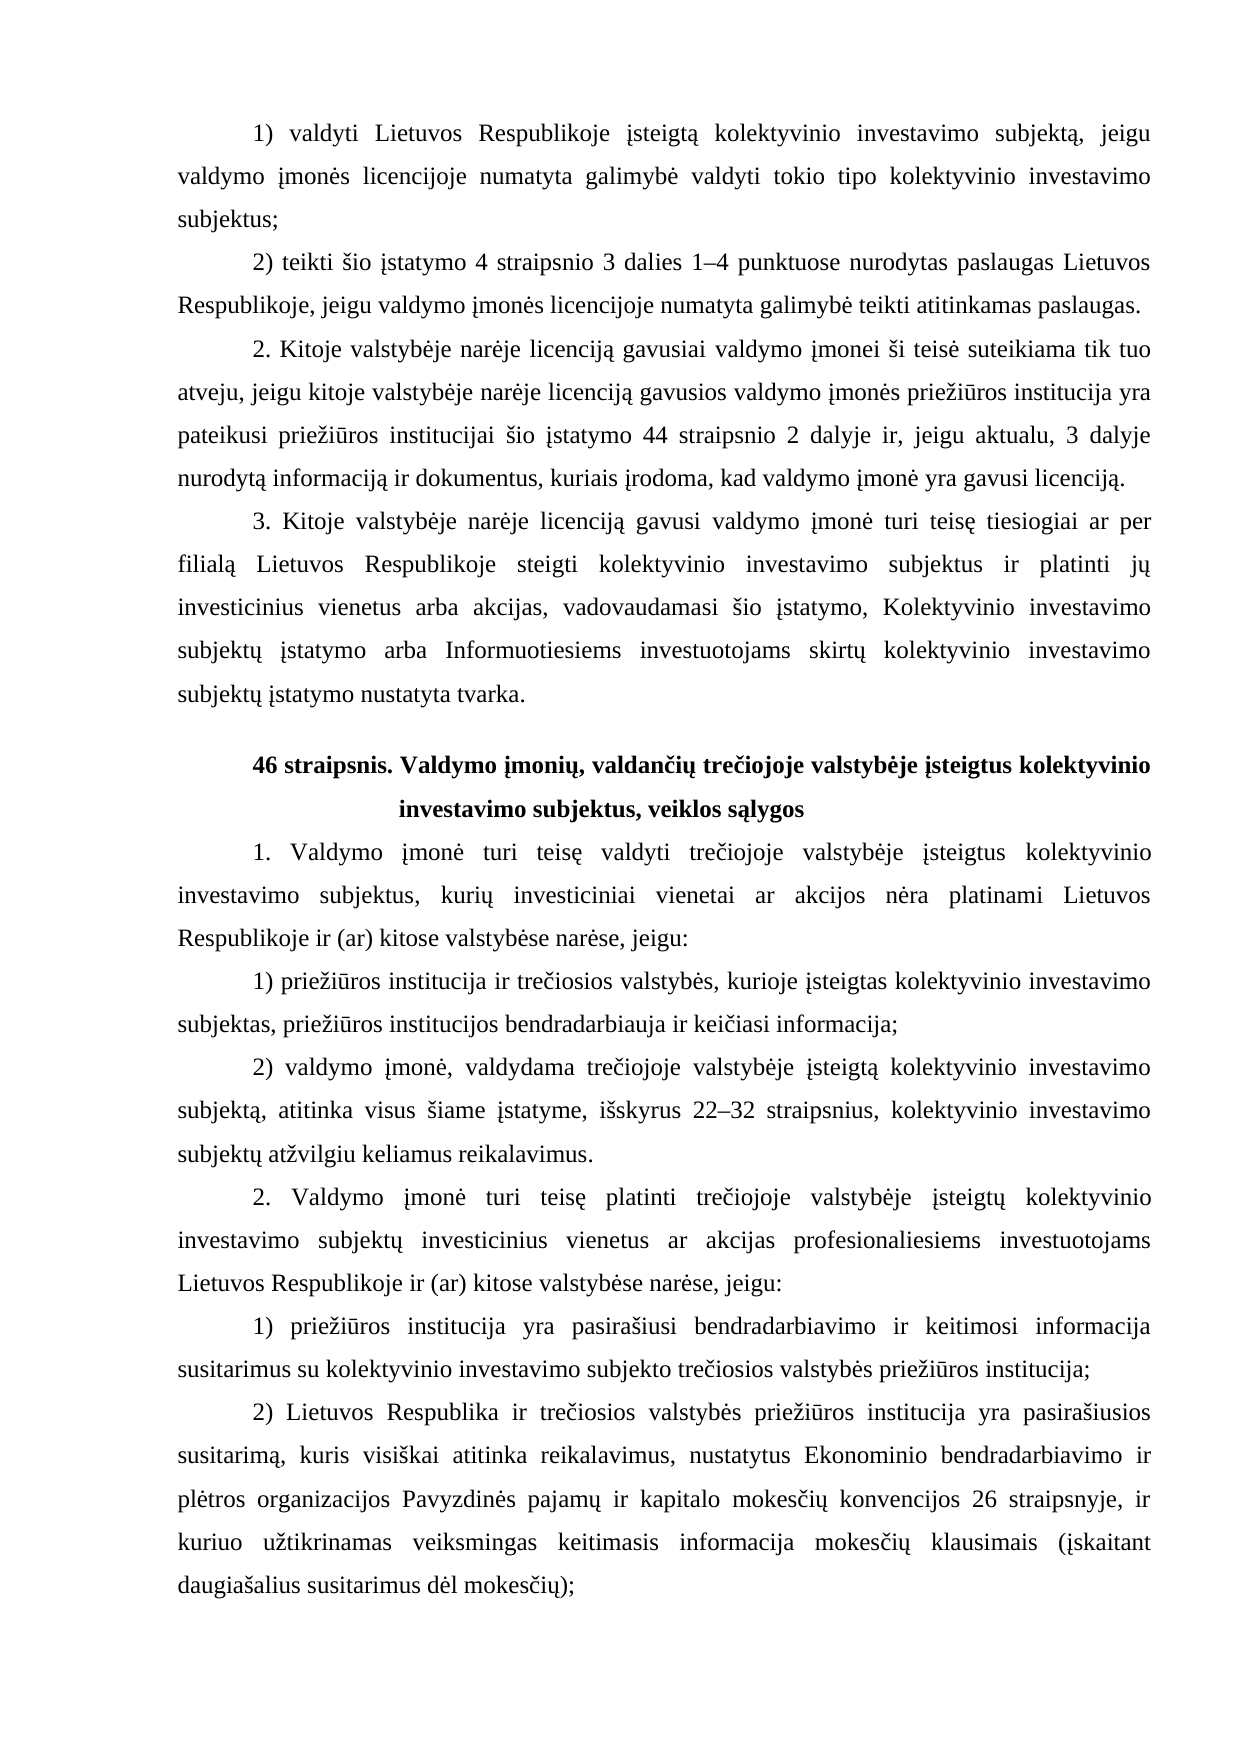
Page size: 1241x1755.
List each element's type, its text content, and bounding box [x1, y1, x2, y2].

text 2. Valdymo įmonė turi teisę platinti trečiojoje valstybėje įsteigtų kolektyvinio investavimo subjektų investicinius vienetus ar akcijas profesionaliesiems investuotojams Lietuvos Respublikoje ir (ar) kitose valstybėse narėse, jeigu: [177, 1182, 1152, 1297]
text 1) priežiūros institucija ir trečiosios valstybės, kurioje įsteigtas kolektyvinio investavimo subjektas, priežiūros institucijos bendradarbiauja ir keičiasi informacija; [177, 966, 1152, 1038]
text 1) priežiūros institucija yra pasirašiusi bendradarbiavimo ir keitimosi informacija susitarimus su kolektyvinio investavimo subjekto trečiosios valstybės priežiūros institucija; [177, 1311, 1152, 1383]
text 2) valdymo įmonė, valdydama trečiojoje valstybėje įsteigtą kolektyvinio investavimo subjektą, atitinka visus šiame įstatyme, išskyrus 22–32 straipsnius, kolektyvinio investavimo subjektų atžvilgiu keliamus reikalavimus. [177, 1052, 1152, 1167]
text 3. Kitoje valstybėje narėje licenciją gavusi valdymo įmonė turi teisę tiesiogiai ar per filialą Lietuvos Respublikoje steigti kolektyvinio investavimo subjektus ir platinti jų investicinius vienetus arba akcijas, vadovaudamasi šio įstatymo, Kolektyvinio investavimo subjektų įstatymo arba Informuotiesiems investuotojams skirtų kolektyvinio investavimo subjektų įstatymo nustatyta tvarka. [177, 506, 1152, 707]
text 2. Kitoje valstybėje narėje licenciją gavusiai valdymo įmonei ši teisė suteikiama tik tuo atveju, jeigu kitoje valstybėje narėje licenciją gavusios valdymo įmonės priežiūros institucija yra pateikusi priežiūros institucijai šio įstatymo 44 straipsnio 2 dalyje ir, jeigu aktualu, 3 dalyje nurodytą informaciją ir dokumentus, kuriais įrodoma, kad valdymo įmonė yra gavusi licenciją. [177, 334, 1152, 492]
text 2) Lietuvos Respublika ir trečiosios valstybės priežiūros institucija yra pasirašiusios susitarimą, kuris visiškai atitinka reikalavimus, nustatytus Ekonominio bendradarbiavimo ir plėtros organizacijos Pavyzdinės pajamų ir kapitalo mokesčių konvencijos 26 straipsnyje, ir kuriuo užtikrinamas veiksmingas keitimasis informacija mokesčių klausimais (įskaitant daugiašalius susitarimus dėl mokesčių); [177, 1397, 1152, 1599]
text 46 straipsnis. Valdymo įmonių, valdančių trečiojoje valstybėje įsteigtus kolektyvinio investavimo subjektus, veiklos sąlygos [252, 751, 1152, 822]
text 2) teikti šio įstatymo 4 straipsnio 3 dalies 1–4 punktuose nurodytas paslaugas Lietuvos Respublikoje, jeigu valdymo įmonės licencijoje numatyta galimybė teikti atitinkamas paslaugas. [177, 247, 1152, 319]
text 1) valdyti Lietuvos Respublikoje įsteigtą kolektyvinio investavimo subjektą, jeigu valdymo įmonės licencijoje numatyta galimybė valdyti tokio tipo kolektyvinio investavimo subjektus; [177, 118, 1152, 233]
text 1. Valdymo įmonė turi teisę valdyti trečiojoje valstybėje įsteigtus kolektyvinio investavimo subjektus, kurių investiciniai vienetai ar akcijos nėra platinami Lietuvos Respublikoje ir (ar) kitose valstybėse narėse, jeigu: [177, 837, 1152, 952]
